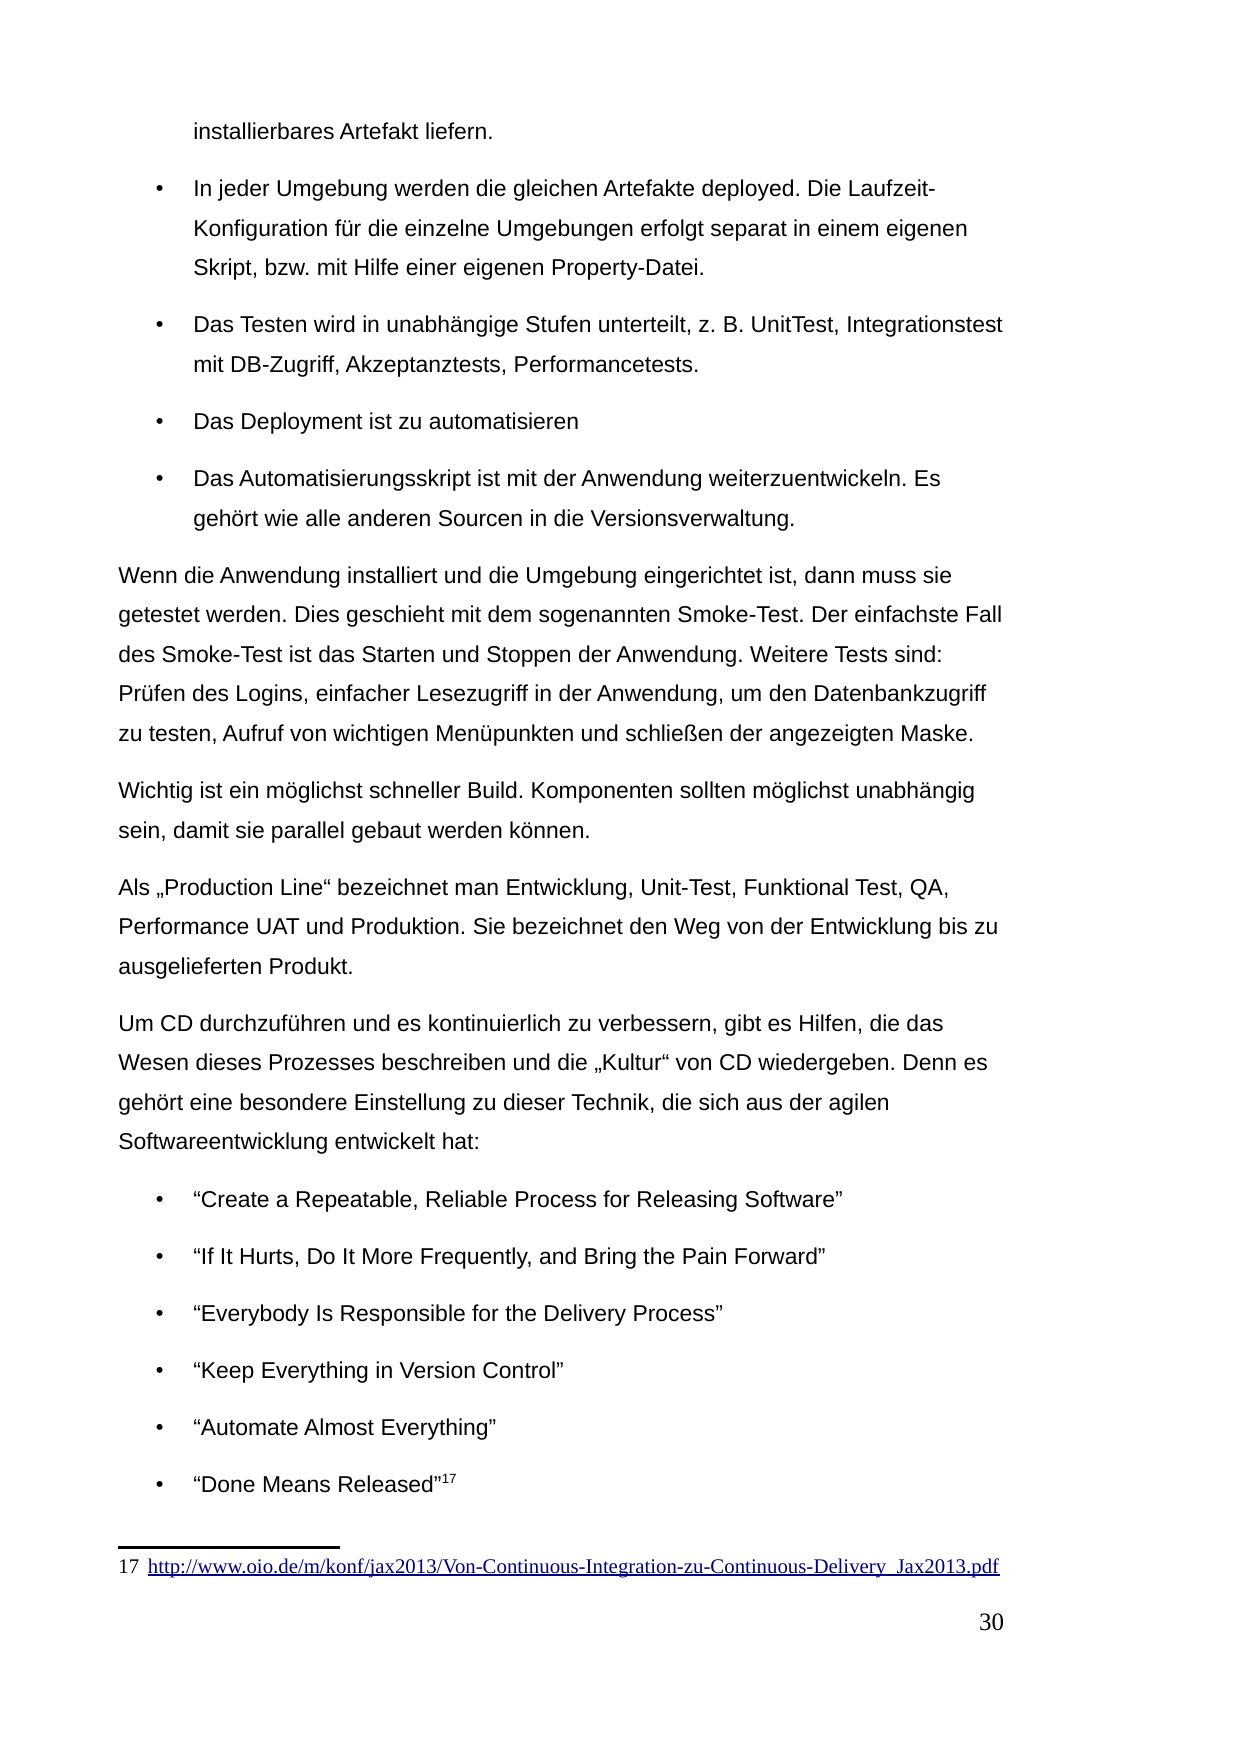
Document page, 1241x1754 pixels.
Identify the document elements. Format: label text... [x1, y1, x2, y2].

list “Keep Everything in Version Control” [156, 1357, 1004, 1383]
text Wenn die Anwendung installiert und die Umgebung eingerichtet ist, dann muss sie getestet werden. Dies geschieht mit dem sogenannten Smoke-Test. Der einfachste Fall des Smoke-Test ist das Starten und Stoppen der Anwendung. Weitere Tests sind: Prüfen des Logins, einfacher Lesezugriff in der Anwendung, um den Datenbankzugriff zu testen, Aufruf von wichtigen Menüpunkten und schließen der angezeigten Maske. [118, 562, 1004, 746]
text Wichtig ist ein möglichst schneller Build. Komponenten sollten möglichst unabhängig sein, damit sie parallel gebaut werden können. [118, 777, 1004, 843]
list “Automate Almost Everything” [156, 1414, 1004, 1441]
list In jeder Umgebung werden die gleichen Artefakte deployed. Die Laufzeit-Konfiguration für die einzelne Umgebungen erfolgt separat in einem eigenen Skript, bzw. mit Hilfe einer eigenen Property-Datei. [156, 175, 1004, 281]
list Das Automatisierungsskript ist mit der Anwendung weiterzuentwickeln. Es gehört wie alle anderen Sourcen in die Versionsverwaltung. [156, 465, 1004, 531]
list “If It Hurts, Do It More Frequently, and Bring the Pain Forward” [156, 1243, 1004, 1269]
list installierbares Artefakt liefern. [156, 118, 1004, 144]
list “Done Means Released” [156, 1471, 1004, 1498]
list Das Deployment ist zu automatisieren [156, 408, 1004, 434]
text Um CD durchzuführen und es kontinuierlich zu verbessern, gibt es Hilfen, die das Wesen dieses Prozesses beschreiben und die „Kultur“ von CD wiedergeben. Denn es gehört eine besondere Einstellung zu dieser Technik, die sich aus der agilen Softwareentwicklung entwickelt hat: [118, 1010, 1004, 1155]
list “Create a Repeatable, Reliable Process for Releasing Software” [156, 1186, 1004, 1212]
text Als „Production Line“ bezeichnet man Entwicklung, Unit-Test, Funktional Test, QA, Performance UAT und Produktion. Sie bezeichnet den Weg von der Entwicklung bis zu ausgelieferten Produkt. [118, 874, 1004, 979]
list http://www.oio.de/m/konf/jax2013/Von-Continuous-Integration-zu-Continuous-Delivery_Jax2013.pdf [118, 1553, 1004, 1578]
list Das Testen wird in unabhängige Stufen unterteilt, z. B. UnitTest, Integrationstest mit DB-Zugriff, Akzeptanztests, Performancetests. [156, 311, 1004, 377]
list “Everybody Is Responsible for the Delivery Process” [156, 1300, 1004, 1326]
